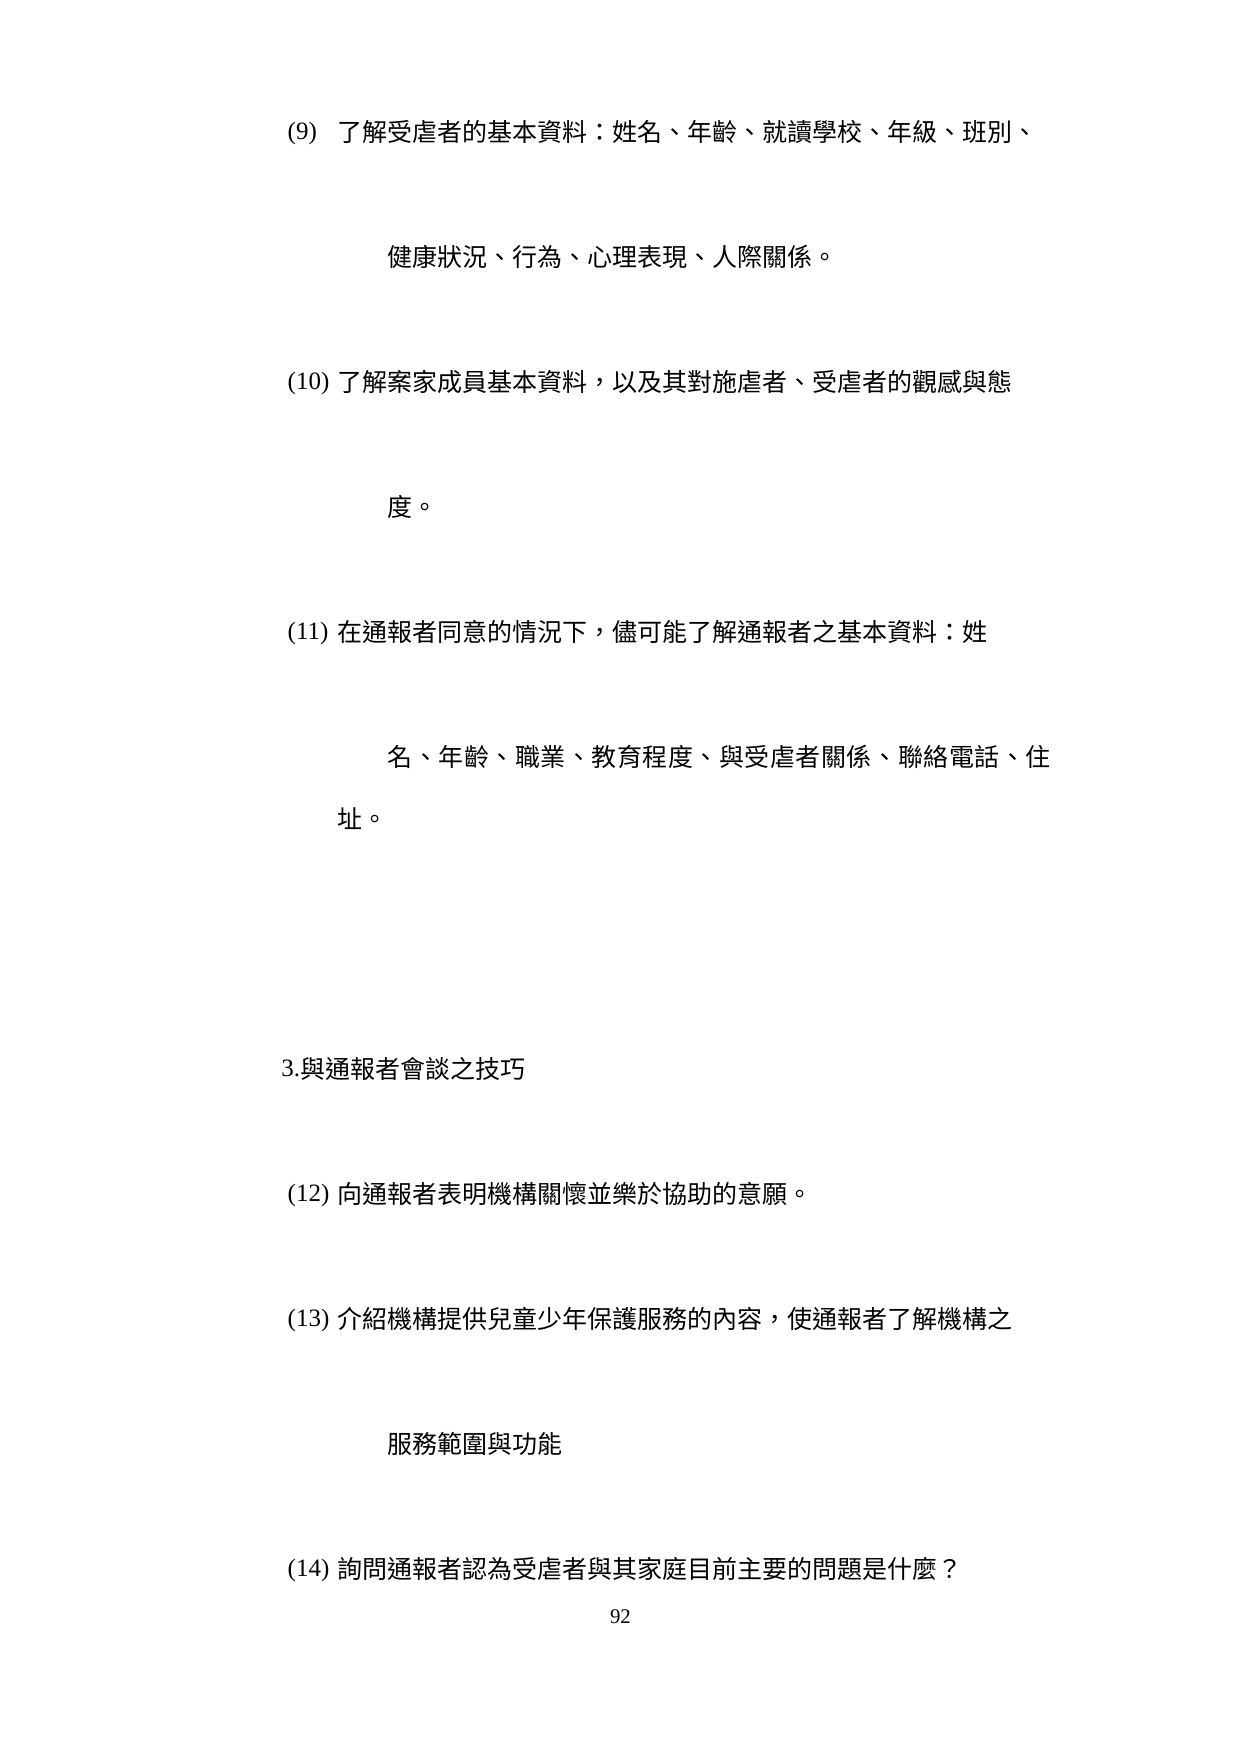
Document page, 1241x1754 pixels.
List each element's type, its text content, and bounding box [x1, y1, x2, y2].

list 了解案家成員基本資料，以及其對施虐者、受虐者的觀感與態 [287, 339, 1053, 401]
list 了解受虐者的基本資料：姓名、年齡、就讀學校、年級、班別、 [287, 89, 1053, 151]
text 服務範圍與功能 [337, 1401, 1053, 1464]
text 健康狀況、行為、心理表現、人際關係。 [337, 214, 1053, 276]
list 向通報者表明機構關懷並樂於協助的意願。 [287, 1151, 1053, 1214]
text 度。 [337, 464, 1053, 526]
list 在通報者同意的情況下，儘可能了解通報者之基本資料：姓 [287, 589, 1053, 651]
text 名、年齡、職業、教育程度、與受虐者關係、聯絡電話、住址。 [337, 714, 1053, 839]
list 詢問通報者認為受虐者與其家庭目前主要的問題是什麼？ [287, 1526, 1053, 1589]
list 介紹機構提供兒童少年保護服務的內容，使通報者了解機構之 [287, 1276, 1053, 1339]
text 3.與通報者會談之技巧 [281, 1026, 1053, 1089]
